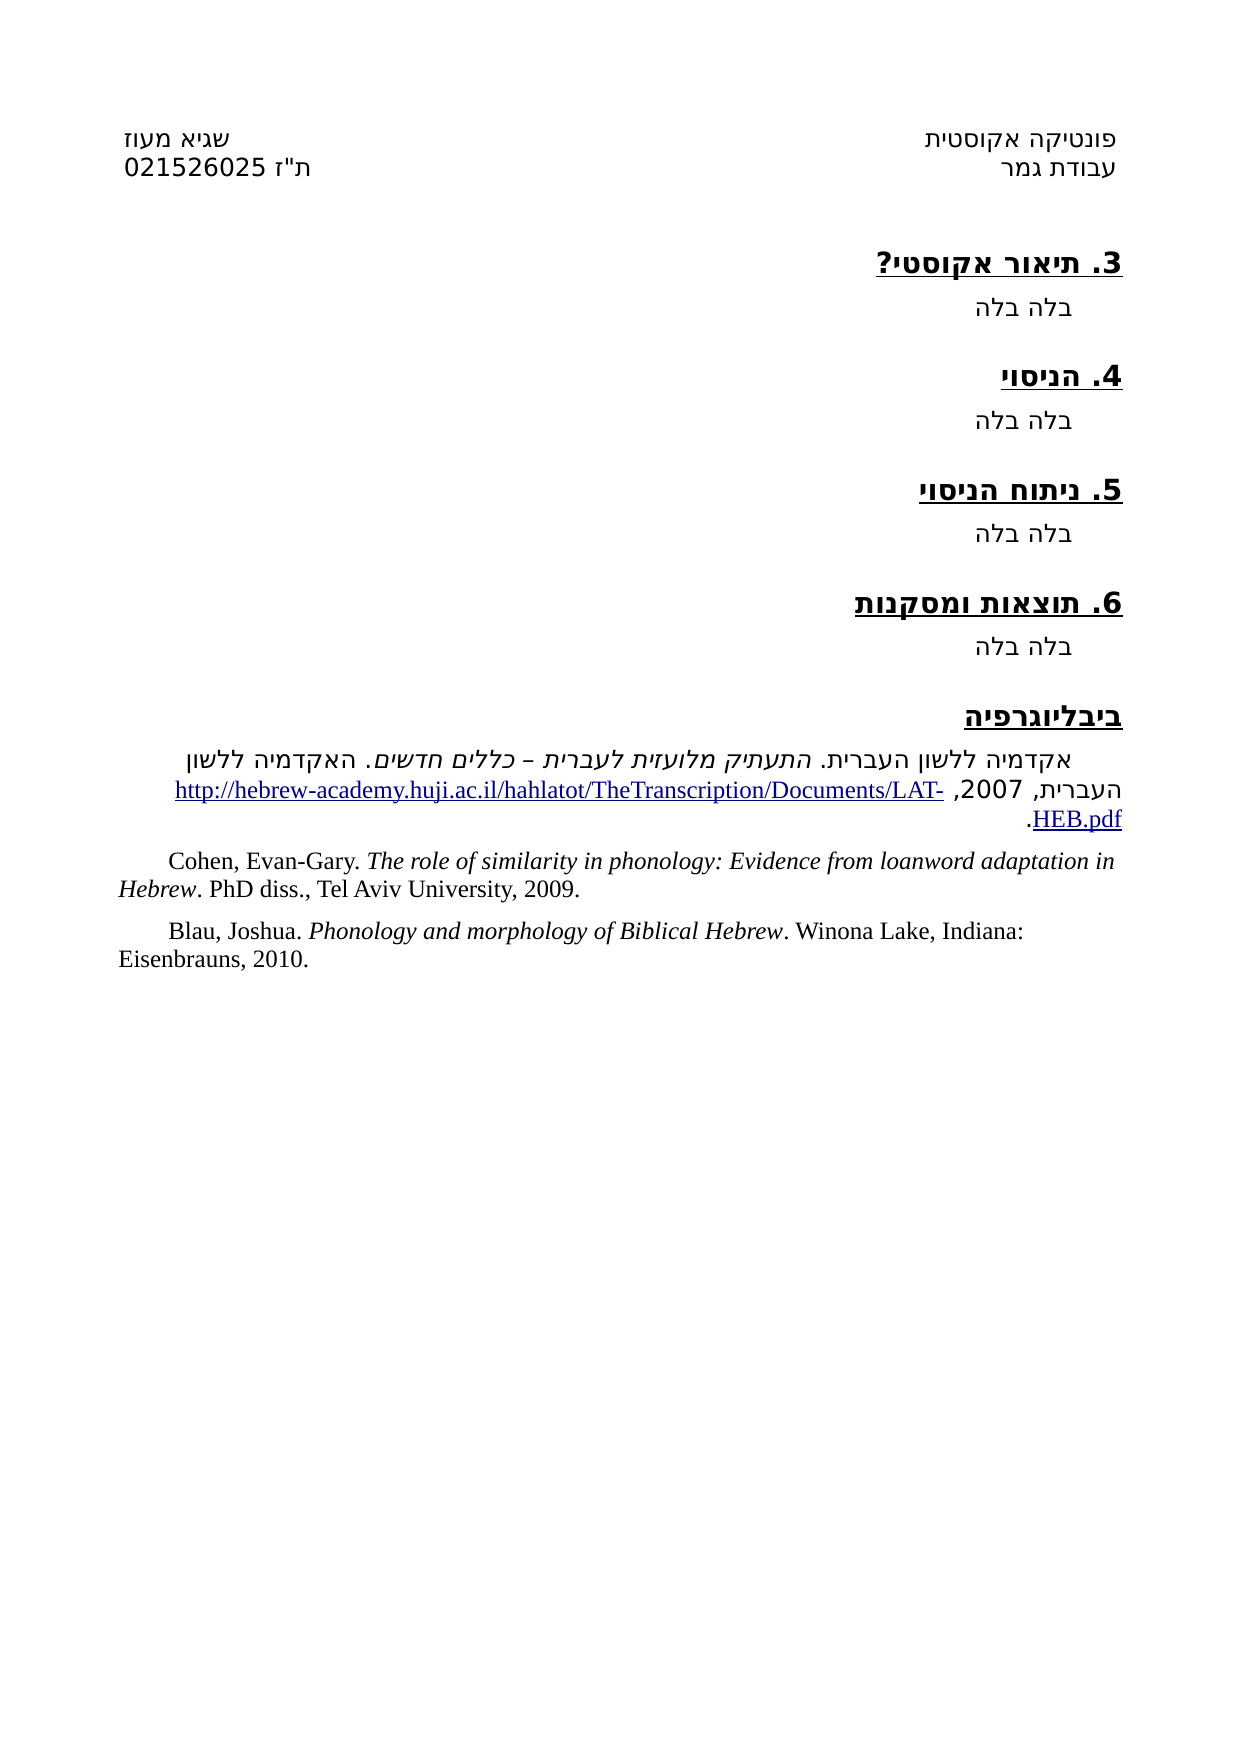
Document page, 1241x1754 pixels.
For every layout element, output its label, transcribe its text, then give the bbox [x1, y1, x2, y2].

text בלה בלה [118, 519, 1122, 548]
text Cohen, Evan-Gary. The role of similarity in phonology: Evidence from loanword adaptation in Hebrew. PhD diss., Tel Aviv University, 2009. [118, 846, 1122, 903]
text אקדמיה ללשון העברית. התעתיק מלועזית לעברית – כללים חדשים. האקדמיה ללשון העברית, 2007, http://hebrew-academy.huji.ac.il/hahlatot/TheTranscription/Documents/LAT-HEB.pdf. [118, 746, 1122, 833]
subtitle 5. ניתוח הניסוי [118, 473, 1122, 507]
text בלה בלה [118, 632, 1122, 662]
subtitle 4. הניסוי [118, 360, 1122, 394]
text בלה בלה [118, 293, 1122, 322]
text Blau, Joshua. Phonology and morphology of Biblical Hebrew. Winona Lake, Indiana: Eisenbrauns, 2010. [118, 916, 1122, 973]
subtitle 3. תיאור אקוסטי? [118, 247, 1122, 281]
subtitle ביבליוגרפיה [118, 699, 1122, 733]
text בלה בלה [118, 406, 1122, 435]
subtitle 6. תוצאות ומסקנות [118, 586, 1122, 620]
